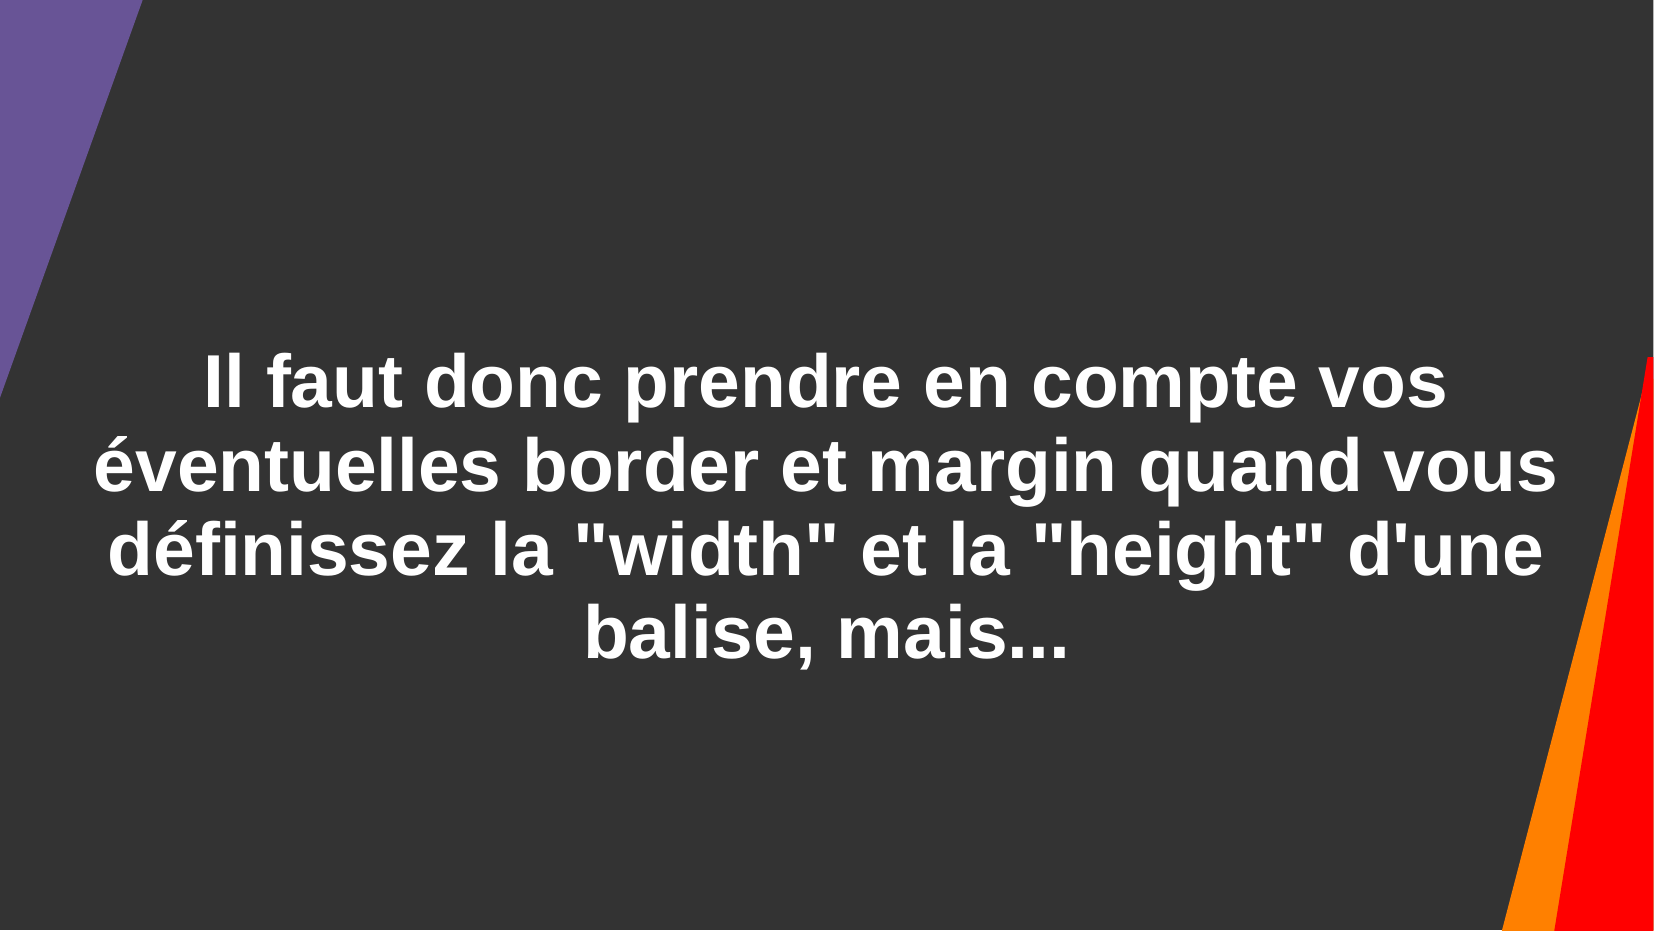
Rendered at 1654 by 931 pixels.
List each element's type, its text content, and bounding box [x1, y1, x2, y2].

text_box [0, 0, 143, 398]
text_box [1501, 356, 1654, 931]
title Il faut donc prendre en compte vos éventuelles border et margin quand vous définissez la "width" et la "height" d'une balise, mais... [31, 339, 1622, 676]
